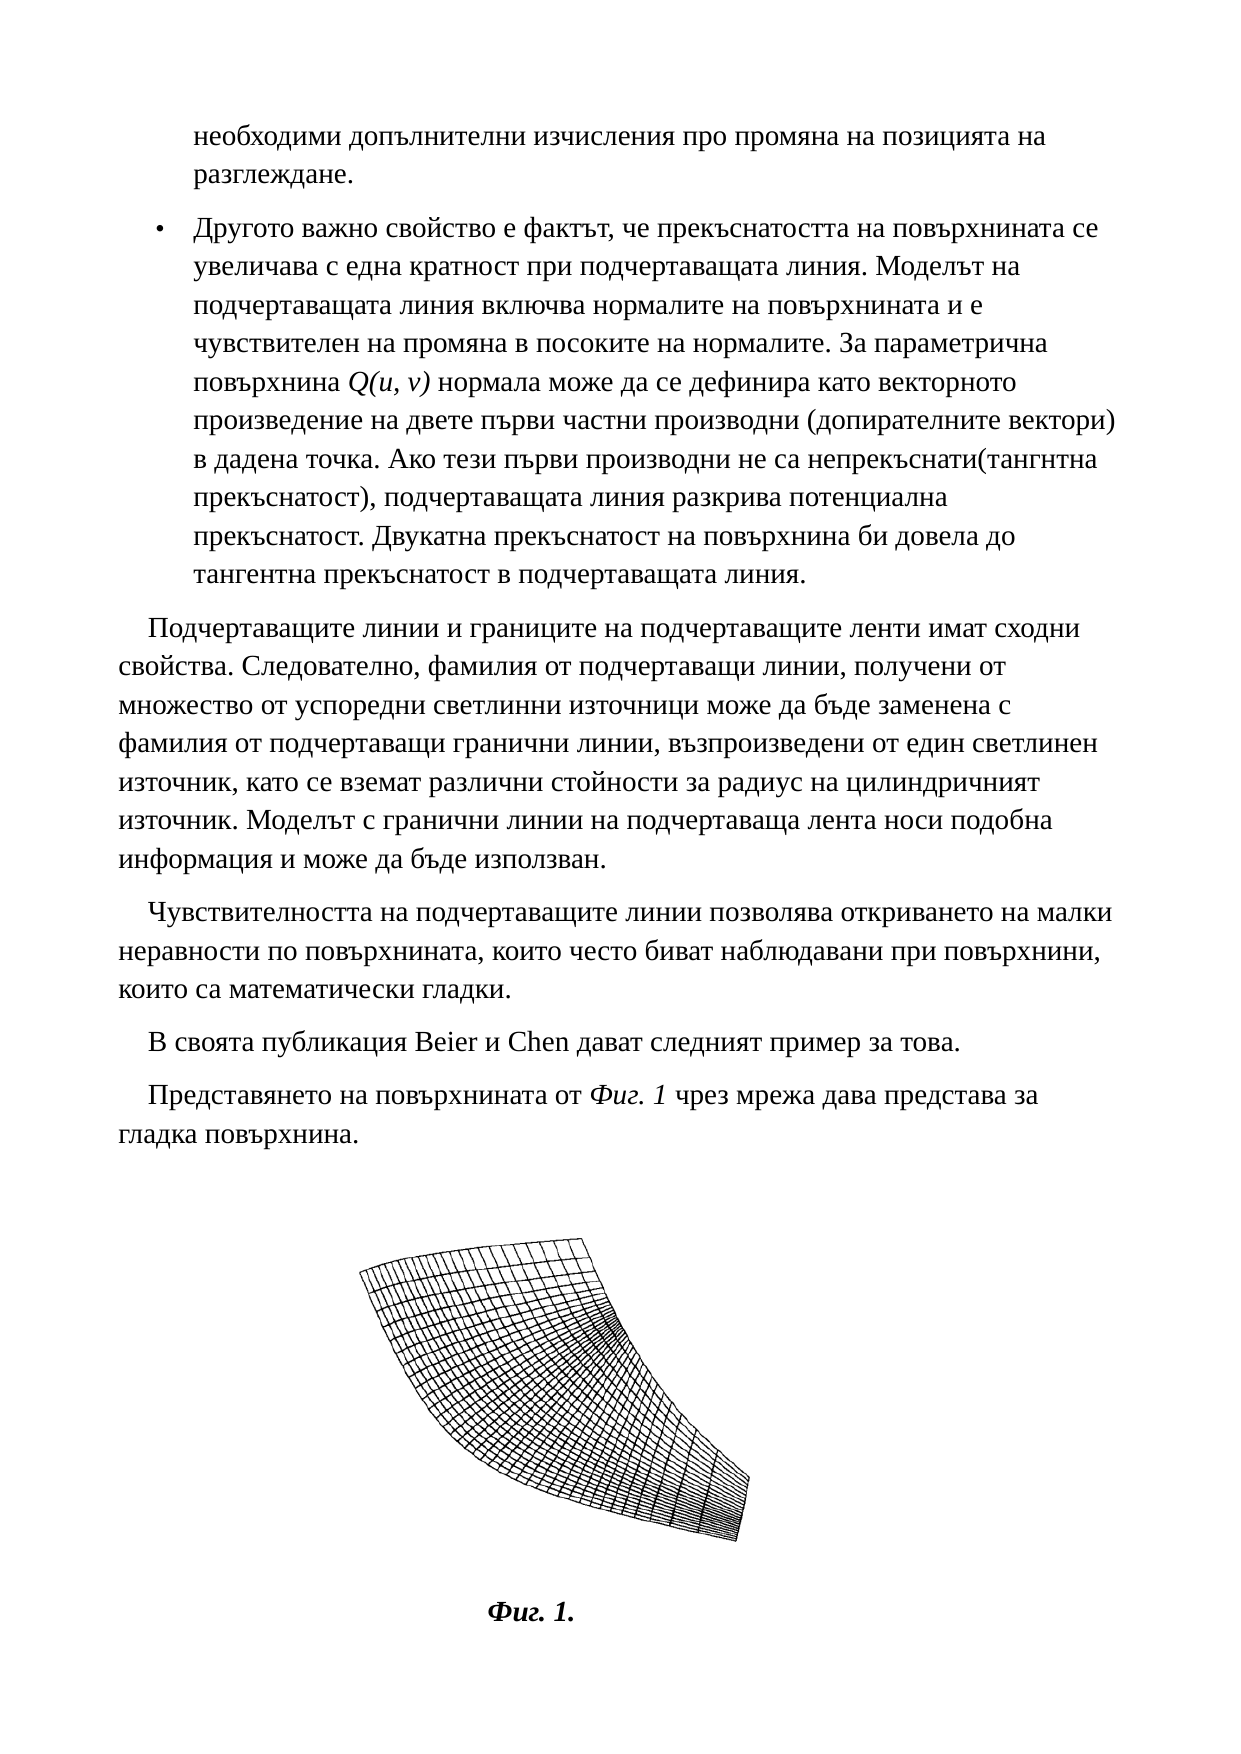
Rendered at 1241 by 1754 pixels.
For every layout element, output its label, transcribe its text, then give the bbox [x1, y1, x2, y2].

picture [286, 1222, 829, 1557]
list необходими допълнителни изчисления про промяна на позицията на разглеждане. [156, 118, 1122, 190]
text Подчертаващите линии и границите на подчертаващите ленти имат сходни свойства. Следователно, фамилия от подчертаващи линии, получени от множество от успоредни светлинни източници може да бъде заменена с фамилия от подчертаващи гранични линии, възпроизведени от един светлинен източник, като се вземат различни стойности за радиус на цилиндричният източник. Моделът с гранични линии на подчертаваща лента носи подобна информация и може да бъде използван. [118, 610, 1122, 874]
text Фиг. 1. [118, 1594, 1122, 1628]
text В своята публикация Beier и Chen дават следният пример за това. [118, 1024, 1122, 1058]
text Представянето на повърхнината от Фиг. 1 чрез мрежа дава представа за гладка повърхнина. [118, 1077, 1122, 1149]
text Чувствителността на подчертаващите линии позволява откриването на малки неравности по повърхнината, които често биват наблюдавани при повърхнини, които са математически гладки. [118, 894, 1122, 1005]
list Другото важно свойство е фактът, че прекъснатостта на повърхнината се увеличава с една кратност при подчертаващата линия. Моделът на подчертаващата линия включва нормалите на повърхнината и е чувствителен на промяна в посоките на нормалите. За параметрична повърхнина Q(u, v) нормала може да се дефинира като векторното произведение на двете първи частни производни (допирателните вектори) в дадена точка. Ако тези първи производни не са непрекъснати(тангнтна прекъснатост), подчертаващата линия разкрива потенциална прекъснатост. Двукатна прекъснатост на повърхнина би довела до тангентна прекъснатост в подчертаващата линия. [156, 210, 1122, 590]
